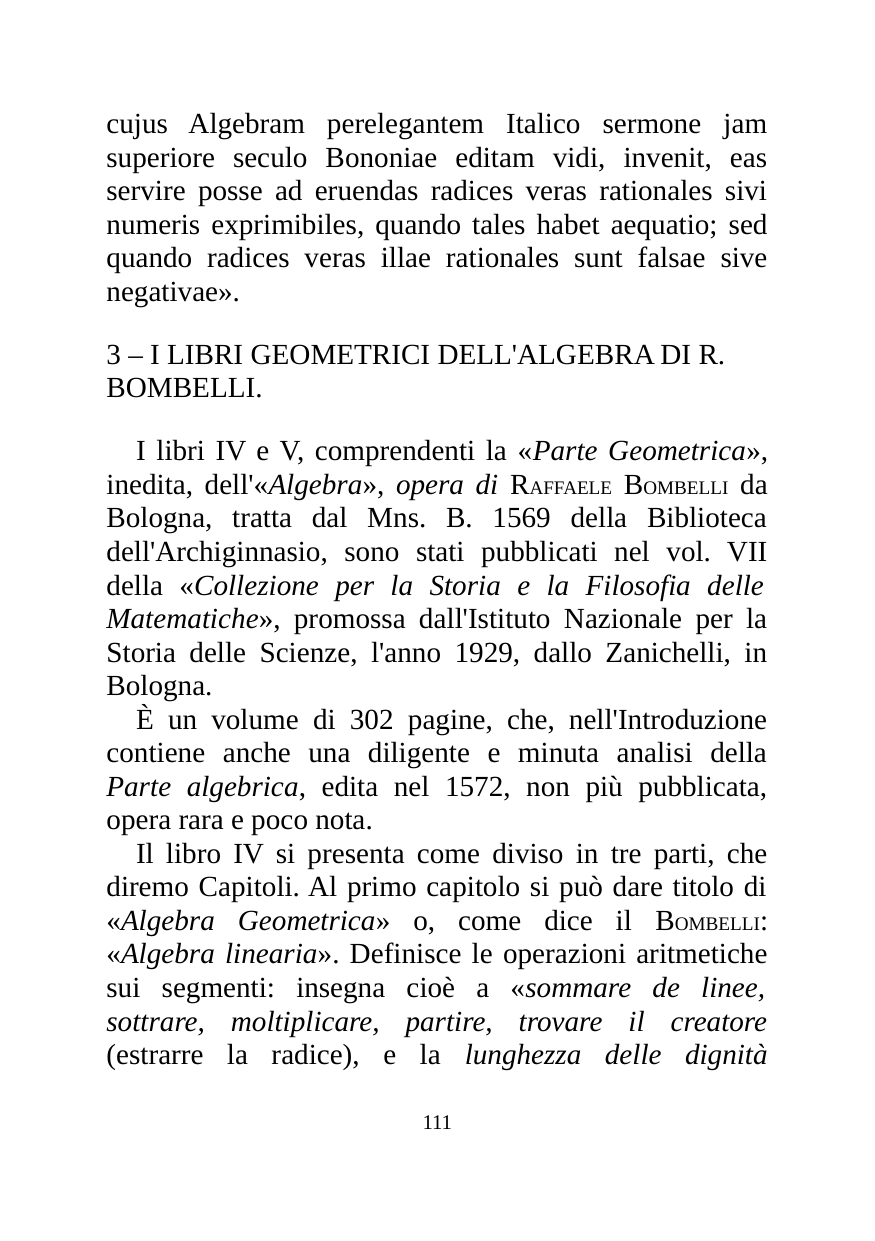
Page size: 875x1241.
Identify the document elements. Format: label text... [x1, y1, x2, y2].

text Il libro IV si presenta come diviso in tre parti, che diremo Capitoli. Al primo capitolo si può dare titolo di «Algebra Geometrica» o, come dice il Bombelli: «Algebra linearia». Definisce le operazioni aritmetiche sui segmenti: insegna cioè a «sommare de linee, sottrare, moltiplicare, partire, trovare il creatore (estrarre la radice), e la lunghezza delle dignità [106, 836, 768, 1071]
text cujus Algebram perelegantem Italico sermone jam superiore seculo Bononiae editam vidi, invenit, eas servire posse ad eruendas radices veras rationales sivi numeris exprimibiles, quando tales habet aequatio; sed quando radices veras illae rationales sunt falsae sive negativae». [106, 106, 768, 307]
subtitle 3 – I LIBRI GEOMETRICI DELL'ALGEBRA DI R. BOMBELLI. [106, 337, 768, 404]
text I libri IV e V, comprendenti la «Parte Geometrica», inedita, dell'«Algebra», opera di Raffaele Bombelli da Bologna, tratta dal Mns. B. 1569 della Biblioteca dell'Archiginnasio, sono stati pubblicati nel vol. VII della «Collezione per la Storia e la Filosofia delle Matematiche», promossa dall'Istituto Nazionale per la Storia delle Scienze, l'anno 1929, dallo Zanichelli, in Bologna. [106, 433, 768, 702]
text È un volume di 302 pagine, che, nell'Introduzione contiene anche una diligente e minuta analisi della Parte algebrica, edita nel 1572, non più pubblicata, opera rara e poco nota. [106, 702, 768, 836]
